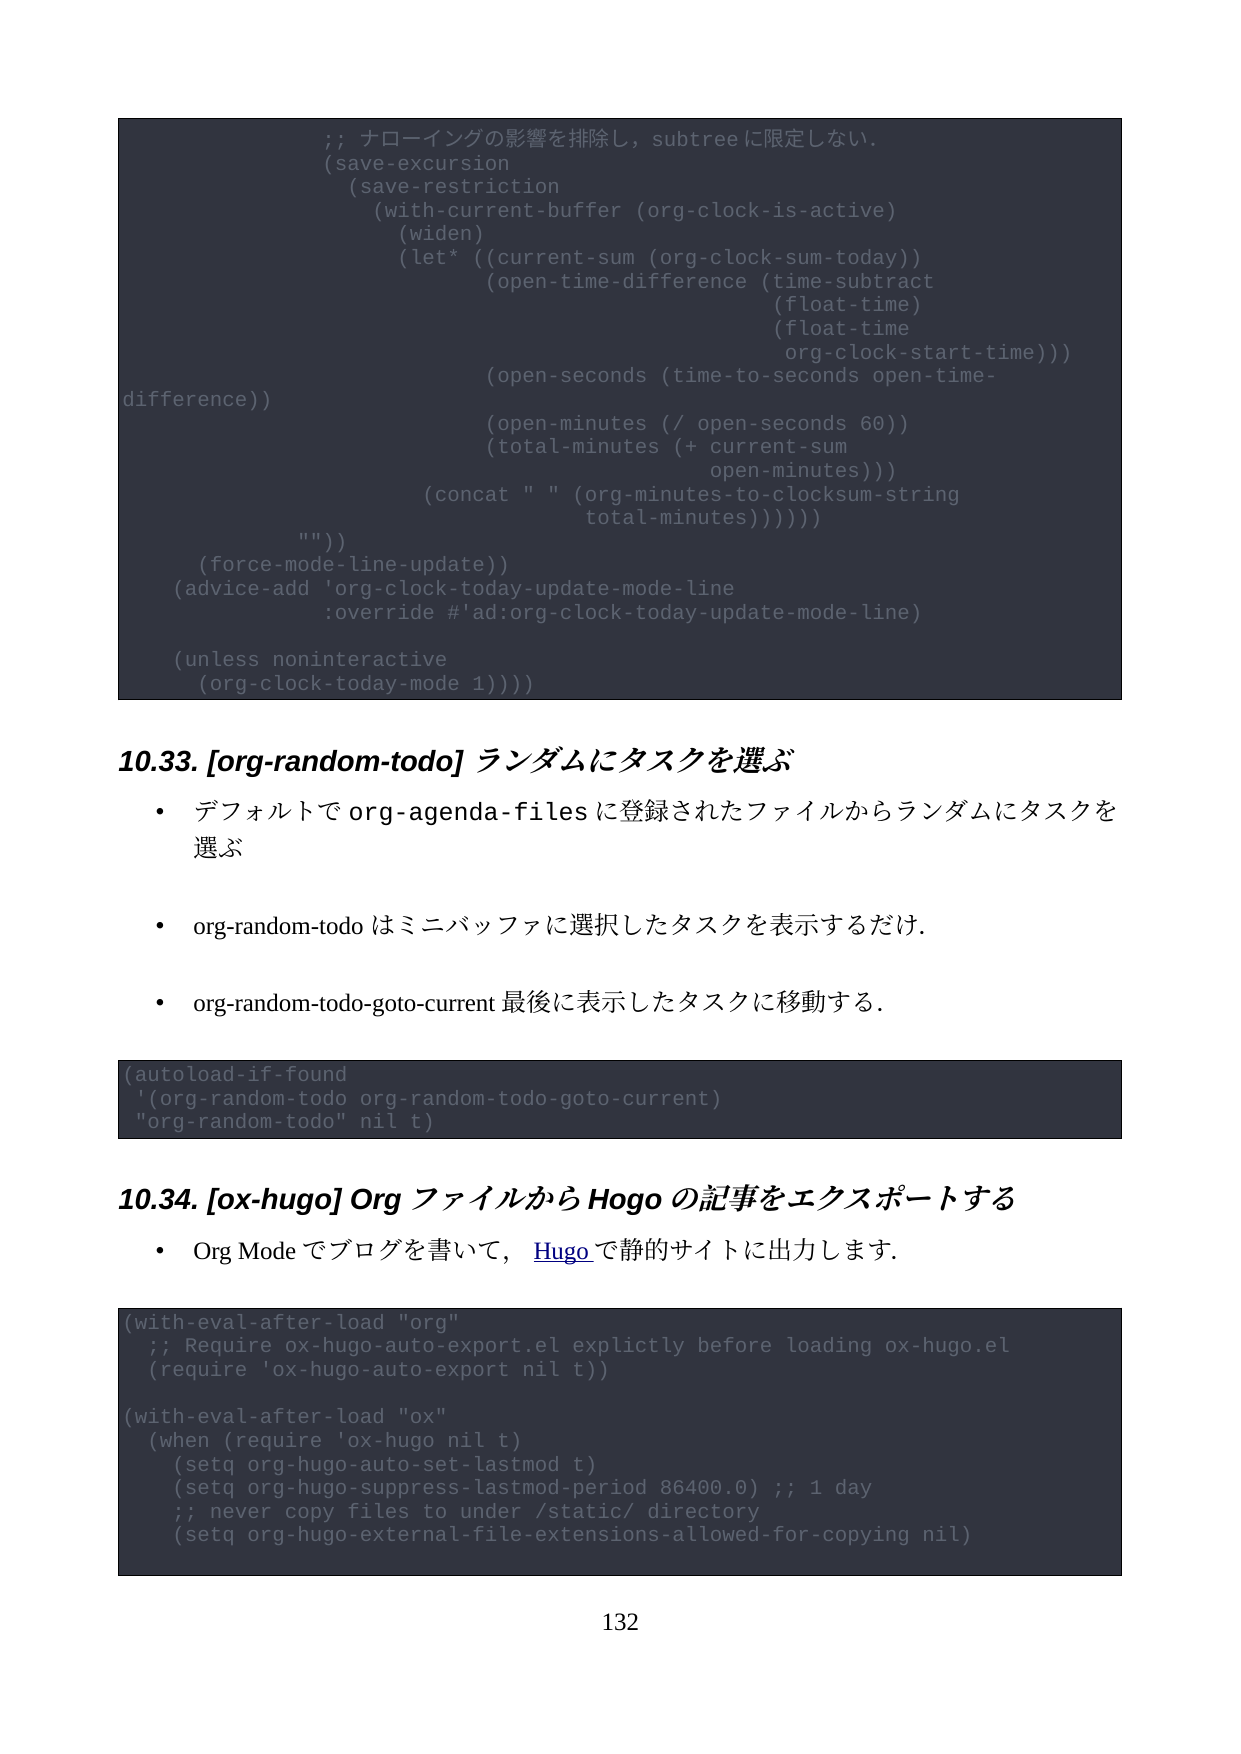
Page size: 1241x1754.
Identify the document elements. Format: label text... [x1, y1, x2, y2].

text open-minutes))) [119, 456, 1121, 479]
text (let* ((current-sum (org-clock-sum-today)) [119, 243, 1121, 267]
list org-random-todo-goto-current 最後に表示したタスクに移動する． [156, 983, 1122, 1047]
text (setq org-hugo-suppress-lastmod-period 86400.0) ;; 1 day [119, 1473, 1121, 1497]
text (org-clock-today-mode 1)))) [119, 669, 1121, 699]
text (unless noninteractive [119, 645, 1121, 669]
text (with-eval-after-load "org" [119, 1309, 1121, 1331]
text (with-current-buffer (org-clock-is-active) [119, 196, 1121, 219]
subtitle [org-random-todo] ランダムにタスクを選ぶ [118, 738, 1122, 779]
text (open-minutes (/ open-seconds 60)) [119, 409, 1121, 432]
text (when (require 'ox-hugo nil t) [119, 1426, 1121, 1449]
text (total-minutes (+ current-sum [119, 432, 1121, 456]
text ;; Require ox-hugo-auto-export.el explictly before loading ox-hugo.el [119, 1331, 1121, 1355]
text (autoload-if-found [119, 1061, 1121, 1083]
text (advice-add 'org-clock-today-update-mode-line [119, 574, 1121, 598]
list デフォルトで org-agenda-files に登録されたファイルからランダムにタスクを選ぶ [156, 792, 1122, 893]
text (open-seconds (time-to-seconds open-time-difference)) [119, 361, 1121, 409]
text (setq org-hugo-external-file-extensions-allowed-for-copying nil) [119, 1521, 1121, 1544]
text (concat " " (org-minutes-to-clocksum-string [119, 479, 1121, 503]
text (save-excursion [119, 148, 1121, 172]
text (float-time [119, 314, 1121, 338]
text (setq org-hugo-auto-set-lastmod t) [119, 1449, 1121, 1473]
text (with-eval-after-load "ox" [119, 1402, 1121, 1426]
text (force-mode-line-update)) [119, 551, 1121, 574]
list org-random-todo はミニバッファに選択したタスクを表示するだけ． [156, 906, 1122, 970]
text (widen) [119, 219, 1121, 243]
text ;; never copy files to under /static/ directory [119, 1497, 1121, 1521]
text (open-time-difference (time-subtract [119, 267, 1121, 290]
text (require 'ox-hugo-auto-export nil t)) [119, 1355, 1121, 1379]
text (float-time) [119, 290, 1121, 314]
text "")) [119, 527, 1121, 551]
text '(org-random-todo org-random-todo-goto-current) [119, 1083, 1121, 1107]
text (save-restriction [119, 172, 1121, 196]
text "org-random-todo" nil t) [119, 1107, 1121, 1138]
text :override #'ad:org-clock-today-update-mode-line) [119, 598, 1121, 621]
text total-minutes)))))) [119, 503, 1121, 527]
subtitle [ox-hugo] OrgファイルからHogoの記事をエクスポートする [118, 1176, 1122, 1218]
list Org Mode でブログを書いて， Hugoで静的サイトに出力します． [156, 1231, 1122, 1295]
text org-clock-start-time))) [119, 338, 1121, 361]
text ;; ナローイングの影響を排除し，subtreeに限定しない． [119, 119, 1121, 148]
